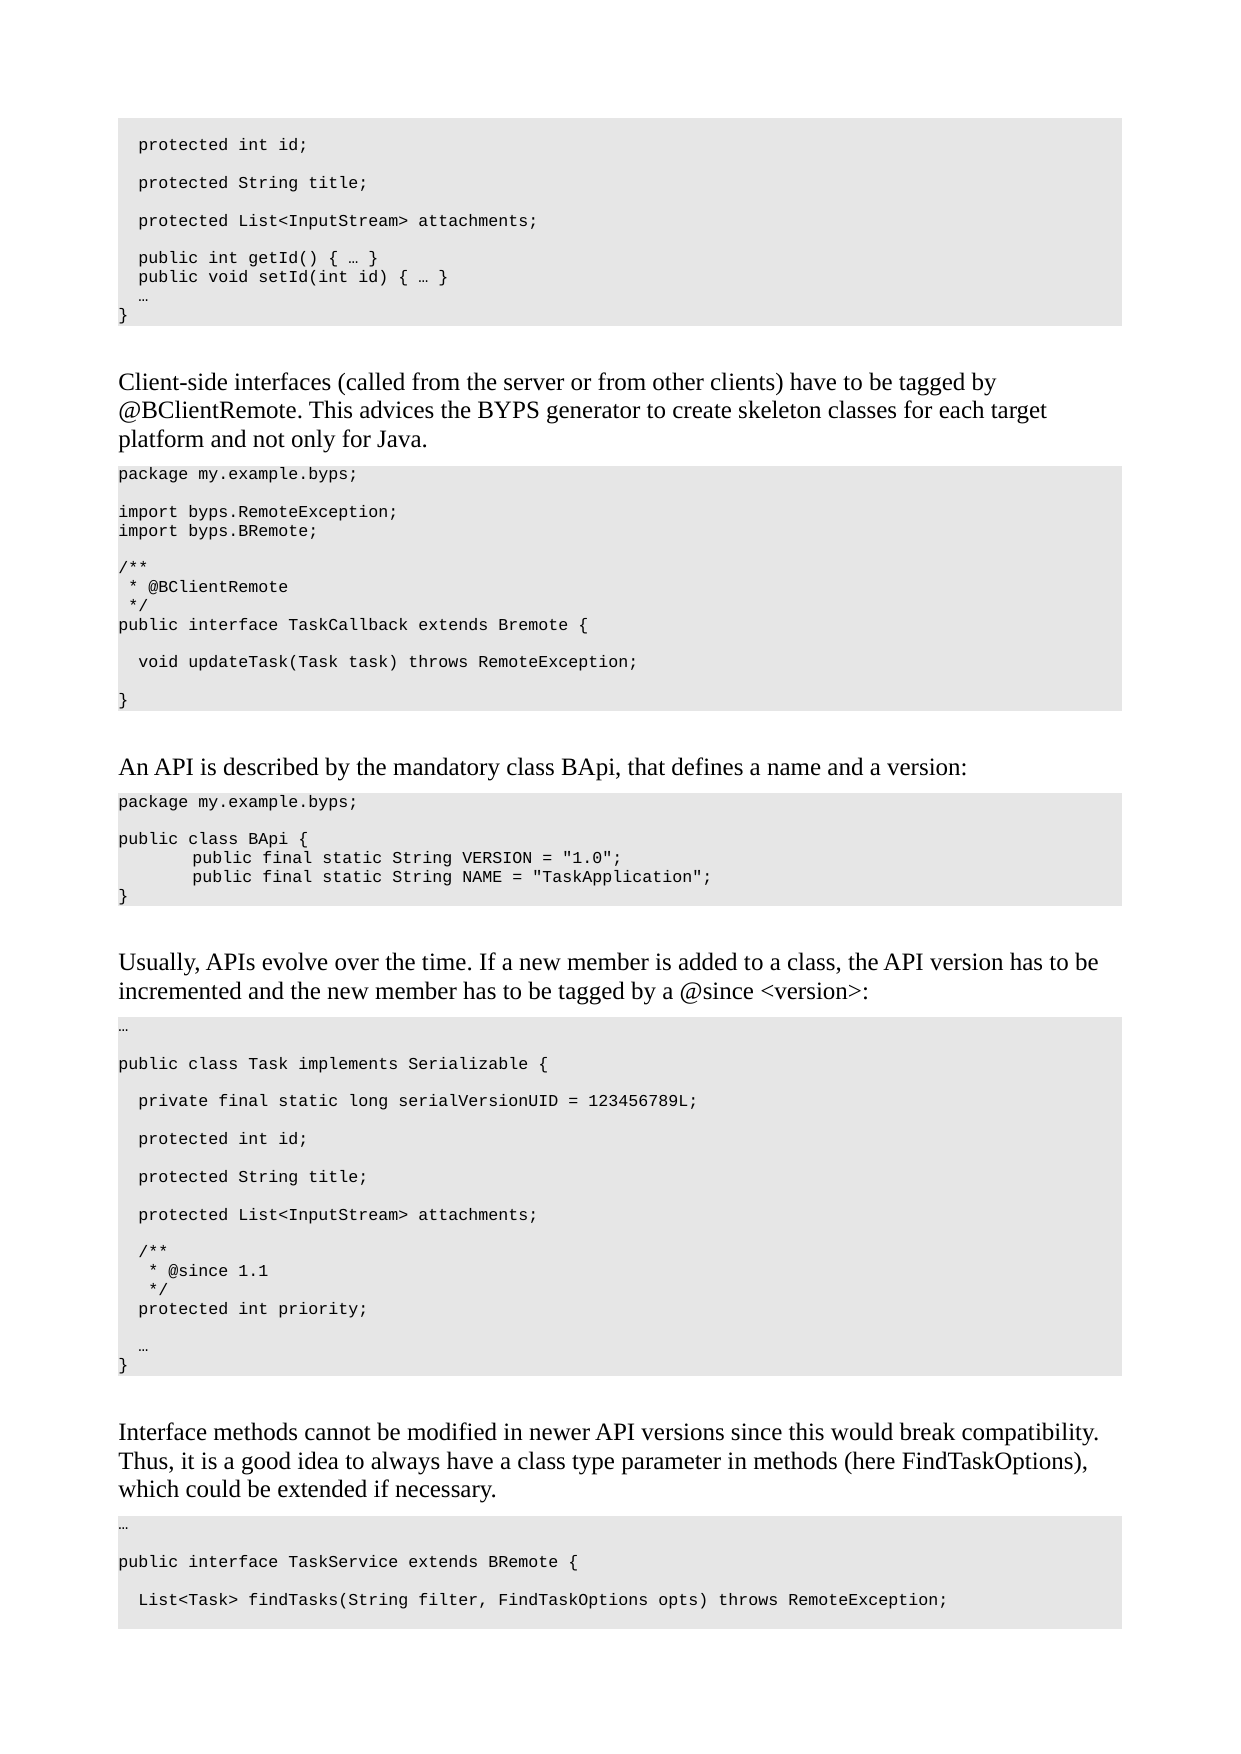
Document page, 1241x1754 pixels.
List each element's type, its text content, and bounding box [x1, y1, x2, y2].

text Client-side interfaces (called from the server or from other clients) have to be tagged by @BClientRemote. This advices the BYPS generator to create skeleton classes for each target platform and not only for Java. [118, 367, 1122, 453]
text void updateTask(Task task) throws RemoteException; [118, 654, 1122, 673]
text public void setId(int id) { … } [118, 269, 1122, 288]
text public int getId() { … } [118, 250, 1122, 269]
text public class Task implements Serializable { [118, 1055, 1122, 1074]
text public class BApi { [118, 831, 1122, 850]
text package my.example.byps; [118, 793, 1122, 812]
text private final static long serialVersionUID = 123456789L; [118, 1093, 1122, 1112]
text */ [118, 597, 1122, 616]
text package my.example.byps; [118, 466, 1122, 484]
text … [118, 1338, 1122, 1357]
text } [118, 887, 1122, 906]
text protected int id; [118, 1131, 1122, 1149]
text … [118, 1516, 1122, 1534]
text public final static String VERSION = "1.0"; [118, 850, 1122, 868]
text … [118, 288, 1122, 307]
text Usually, APIs evolve over the time. If a new member is added to a class, the API version has to be incremented and the new member has to be tagged by a @since <version>: [118, 947, 1122, 1005]
text /** [118, 1244, 1122, 1263]
text Interface methods cannot be modified in newer API versions since this would break compatibility. Thus, it is a good idea to always have a class type parameter in methods (here FindTaskOptions), which could be extended if necessary. [118, 1417, 1122, 1503]
text } [118, 1357, 1122, 1376]
text List<Task> findTasks(String filter, FindTaskOptions opts) throws RemoteException; [118, 1591, 1122, 1610]
text * @since 1.1 [118, 1263, 1122, 1281]
text public interface TaskService extends BRemote { [118, 1553, 1122, 1572]
text protected List<InputStream> attachments; [118, 212, 1122, 231]
text protected List<InputStream> attachments; [118, 1206, 1122, 1225]
text * @BClientRemote [118, 579, 1122, 597]
text public interface TaskCallback extends Bremote { [118, 616, 1122, 635]
text protected String title; [118, 1168, 1122, 1187]
text /** [118, 560, 1122, 579]
text public final static String NAME = "TaskApplication"; [118, 868, 1122, 887]
text protected String title; [118, 175, 1122, 193]
text protected int id; [118, 137, 1122, 156]
text } [118, 692, 1122, 711]
text An API is described by the mandatory class BApi, that defines a name and a version: [118, 752, 1122, 781]
text protected int priority; [118, 1300, 1122, 1319]
text import byps.BRemote; [118, 522, 1122, 541]
text } [118, 307, 1122, 326]
text */ [118, 1281, 1122, 1300]
text import byps.RemoteException; [118, 503, 1122, 522]
text … [118, 1017, 1122, 1036]
